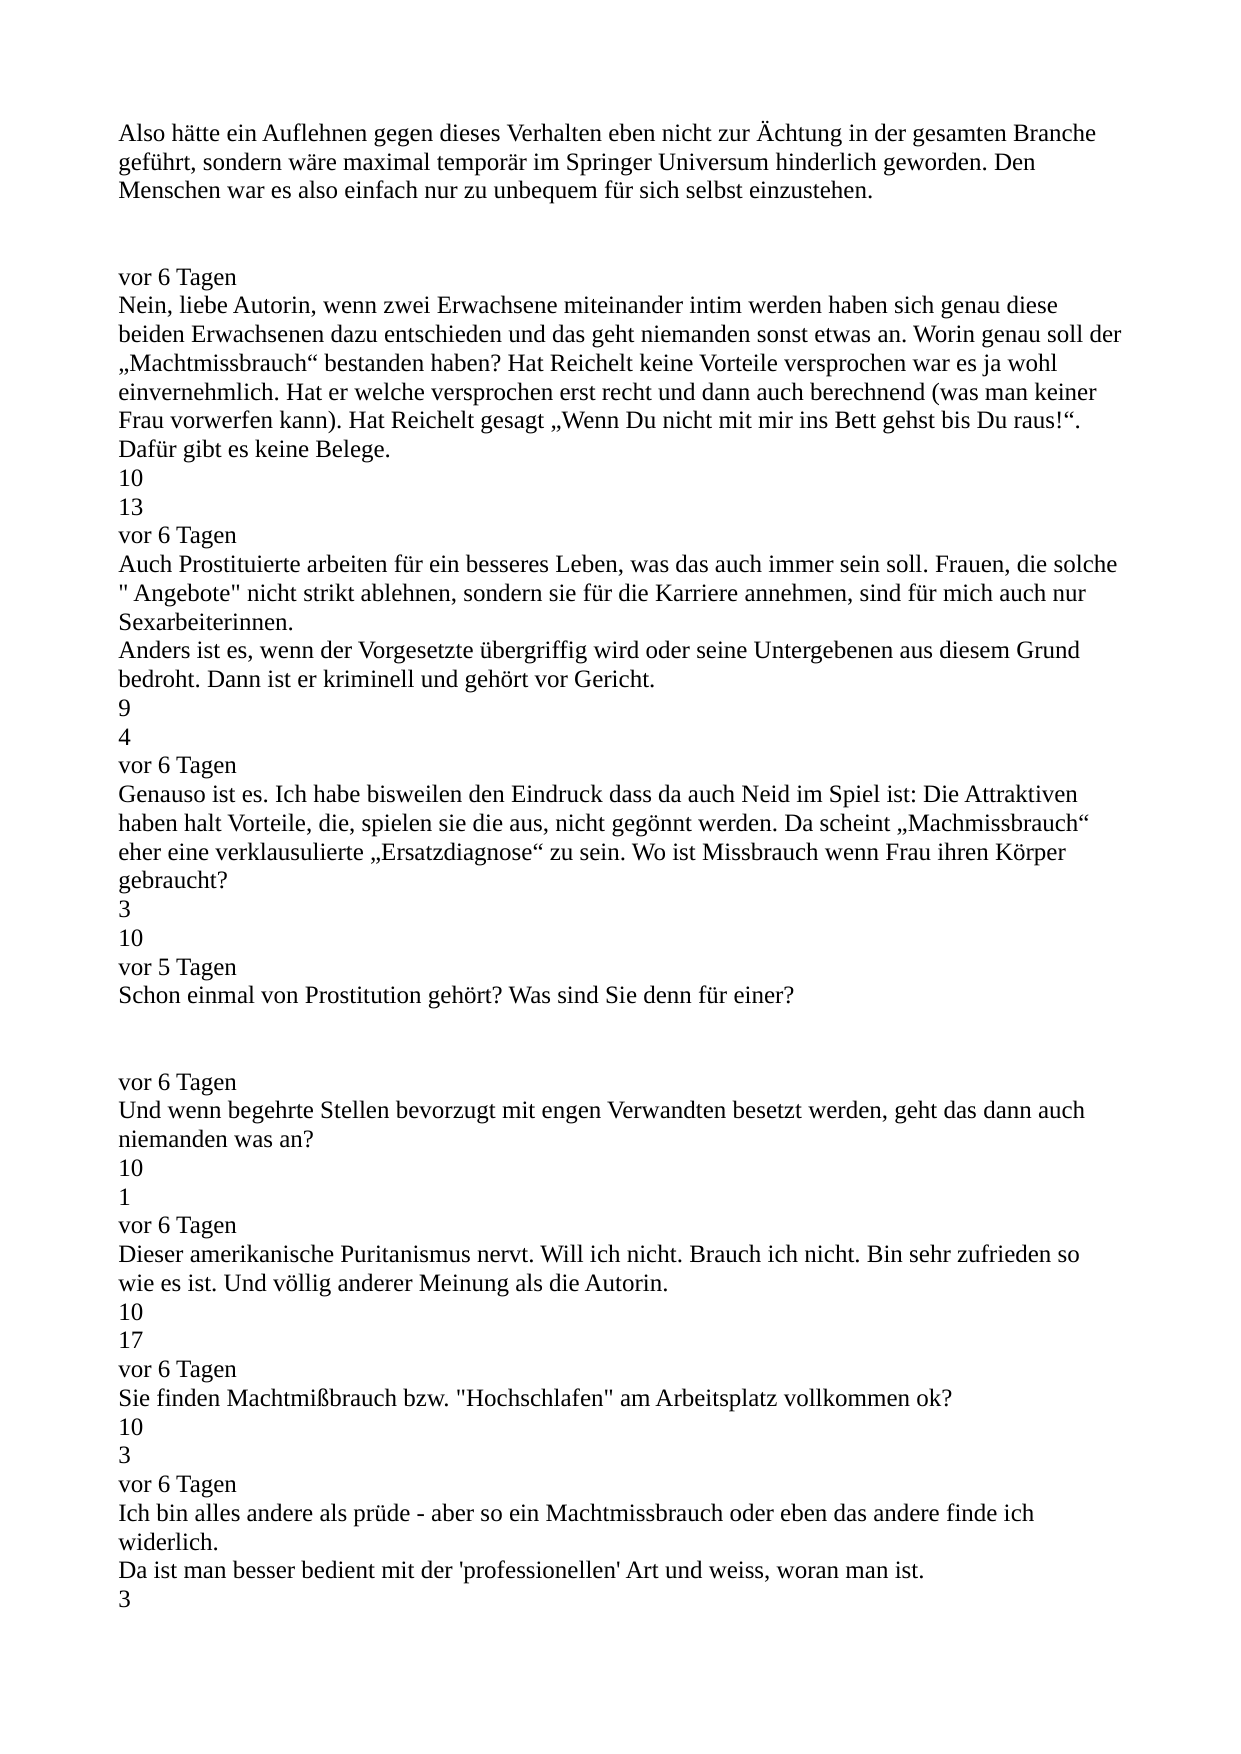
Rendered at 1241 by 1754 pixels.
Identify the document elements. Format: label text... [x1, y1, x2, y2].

text 10 [118, 1297, 1122, 1326]
text 10 [118, 463, 1122, 492]
text Genauso ist es. Ich habe bisweilen den Eindruck dass da auch Neid im Spiel ist: Die Attraktiven haben halt Vorteile, die, spielen sie die aus, nicht gegönnt werden. Da scheint „Machmissbrauch“ eher eine verklausulierte „Ersatzdiagnose“ zu sein. Wo ist Missbrauch wenn Frau ihren Körper gebraucht? [118, 779, 1122, 894]
text Und wenn begehrte Stellen bevorzugt mit engen Verwandten besetzt werden, geht das dann auch niemanden was an? [118, 1096, 1122, 1153]
text Ich bin alles andere als prüde - aber so ein Machtmissbrauch oder eben das andere finde ich widerlich. [118, 1498, 1122, 1556]
text vor 6 Tagen [118, 521, 1122, 549]
text Auch Prostituierte arbeiten für ein besseres Leben, was das auch immer sein soll. Frauen, die solche " Angebote" nicht strikt ablehnen, sondern sie für die Karriere annehmen, sind für mich auch nur Sexarbeiterinnen. [118, 549, 1122, 636]
text Sie finden Machtmißbrauch bzw. "Hochschlafen" am Arbeitsplatz vollkommen ok? [118, 1383, 1122, 1412]
text 3 [118, 894, 1122, 923]
text vor 6 Tagen [118, 751, 1122, 779]
text vor 5 Tagen [118, 952, 1122, 981]
text 17 [118, 1326, 1122, 1354]
text vor 6 Tagen [118, 1067, 1122, 1096]
text 10 [118, 923, 1122, 952]
text Anders ist es, wenn der Vorgesetzte übergriffig wird oder seine Untergebenen aus diesem Grund bedroht. Dann ist er kriminell und gehört vor Gericht. [118, 636, 1122, 693]
text Dieser amerikanische Puritanismus nervt. Will ich nicht. Brauch ich nicht. Bin sehr zufrieden so wie es ist. Und völlig anderer Meinung als die Autorin. [118, 1239, 1122, 1297]
text 4 [118, 722, 1122, 751]
text 10 [118, 1153, 1122, 1182]
text vor 6 Tagen [118, 1211, 1122, 1239]
text 13 [118, 492, 1122, 521]
text 3 [118, 1584, 1122, 1613]
text 3 [118, 1441, 1122, 1469]
text 1 [118, 1182, 1122, 1211]
text 10 [118, 1412, 1122, 1441]
text vor 6 Tagen [118, 1354, 1122, 1383]
text Schon einmal von Prostitution gehört? Was sind Sie denn für einer? [118, 981, 1122, 1009]
text Also hätte ein Auflehnen gegen dieses Verhalten eben nicht zur Ächtung in der gesamten Branche geführt, sondern wäre maximal temporär im Springer Universum hinderlich geworden. Den Menschen war es also einfach nur zu unbequem für sich selbst einzustehen. [118, 118, 1122, 204]
text 9 [118, 693, 1122, 722]
text Nein, liebe Autorin, wenn zwei Erwachsene miteinander intim werden haben sich genau diese beiden Erwachsenen dazu entschieden und das geht niemanden sonst etwas an. Worin genau soll der „Machtmissbrauch“ bestanden haben? Hat Reichelt keine Vorteile versprochen war es ja wohl einvernehmlich. Hat er welche versprochen erst recht und dann auch berechnend (was man keiner Frau vorwerfen kann). Hat Reichelt gesagt „Wenn Du nicht mit mir ins Bett gehst bis Du raus!“. Dafür gibt es keine Belege. [118, 291, 1122, 463]
text vor 6 Tagen [118, 1469, 1122, 1498]
text Da ist man besser bedient mit der 'professionellen' Art und weiss, woran man ist. [118, 1556, 1122, 1584]
text vor 6 Tagen [118, 262, 1122, 291]
